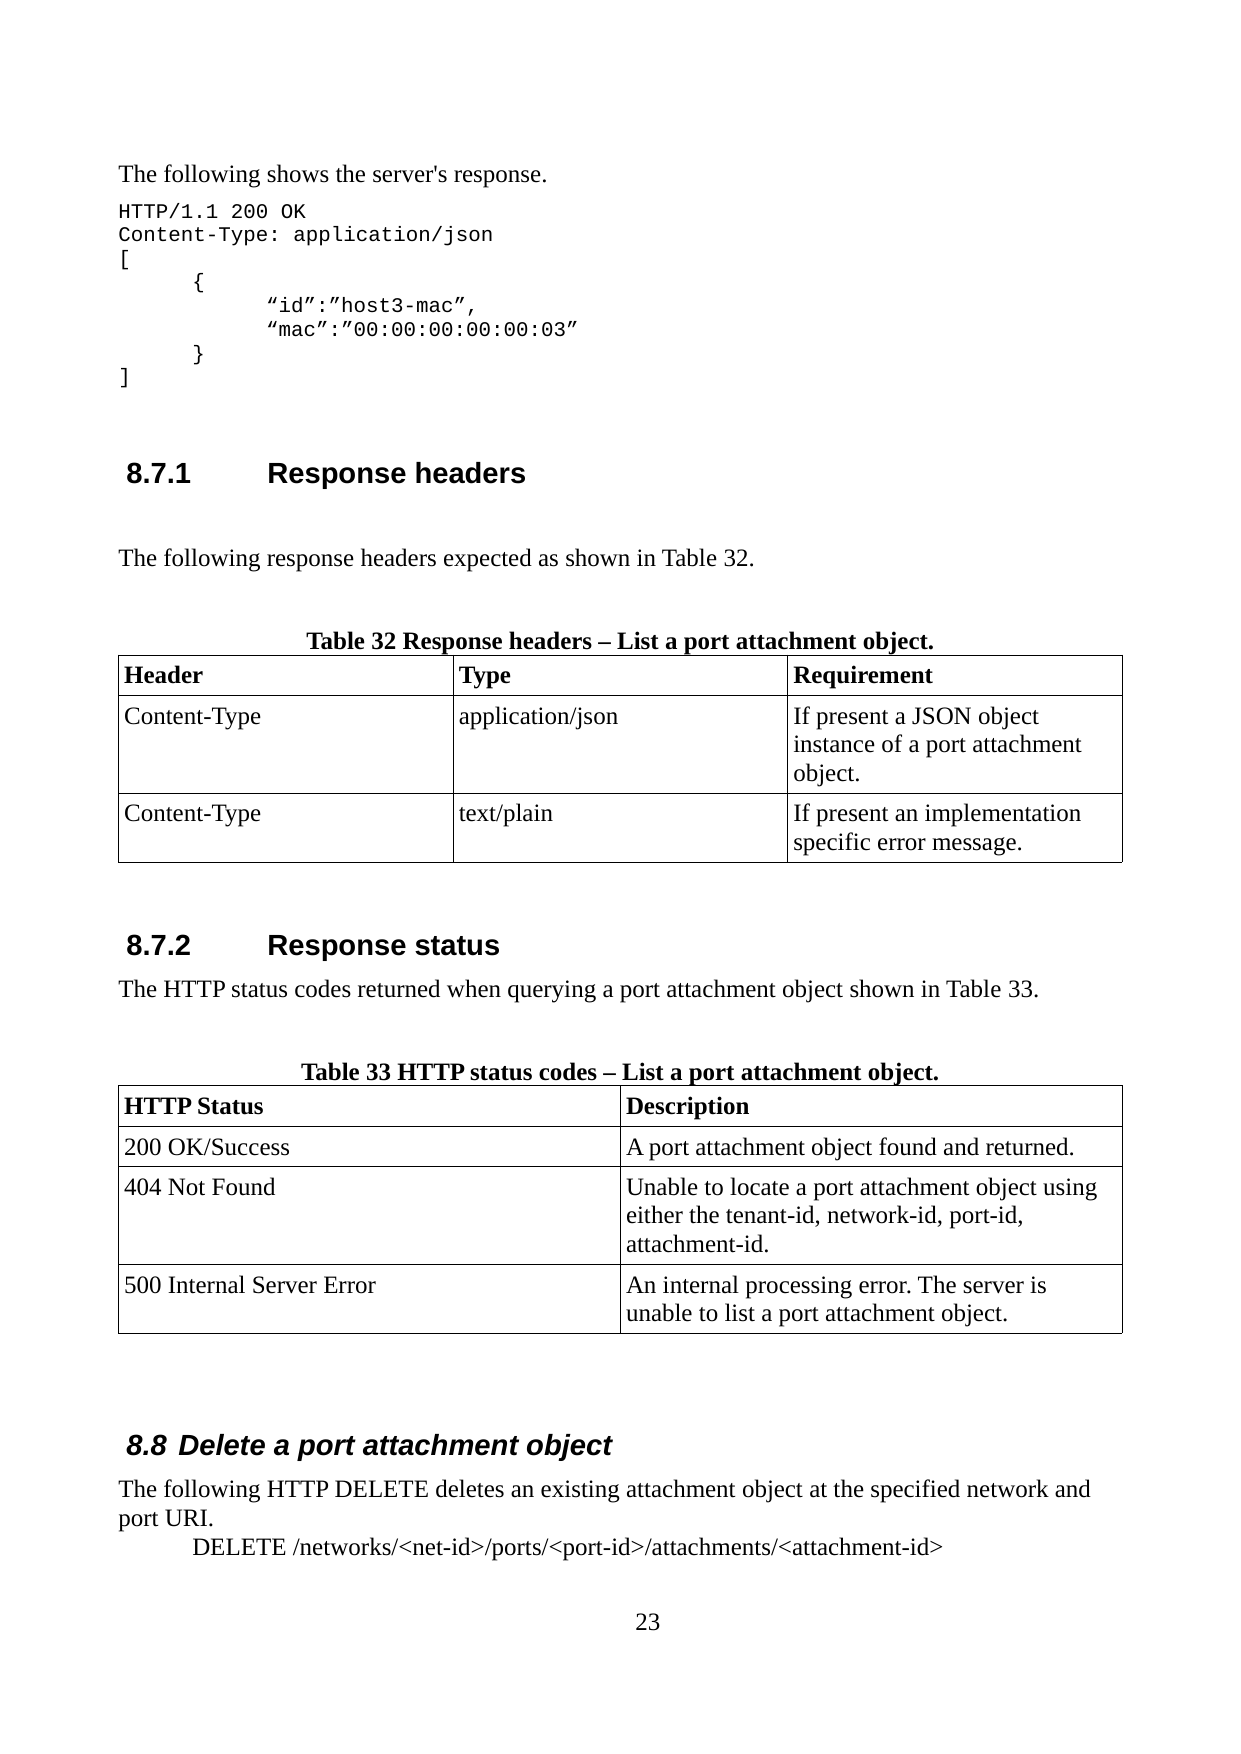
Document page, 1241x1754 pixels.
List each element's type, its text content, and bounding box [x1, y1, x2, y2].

subtitle Response headers [118, 456, 1122, 489]
text The following shows the server's response. [118, 159, 1122, 188]
text Content-Type: application/json [118, 224, 1122, 248]
table_cell 500 Internal Server Error [119, 1265, 620, 1333]
table_cell application/json [454, 696, 787, 793]
subtitle Table 33 HTTP status codes – List a port attachment object. [118, 1057, 1122, 1085]
table_cell A port attachment object found and returned. [621, 1127, 1122, 1166]
table_header Type [454, 656, 787, 695]
text } [192, 342, 1122, 366]
table_header Requirement [788, 656, 1122, 695]
text ] [118, 366, 1122, 390]
table_header Header [119, 656, 453, 695]
table_header HTTP Status [119, 1086, 620, 1126]
table_cell If present an implementation specific error message. [788, 794, 1122, 862]
table_cell text/plain [454, 794, 787, 862]
text The HTTP status codes returned when querying a port attachment object shown in Table 33. [118, 974, 1122, 1003]
subtitle Response status [118, 928, 1122, 962]
text HTTP/1.1 200 OK [118, 201, 1122, 224]
table_cell Unable to locate a port attachment object using either the tenant-id, network-id, port-id, attachment-id. [621, 1167, 1122, 1264]
text The following response headers expected as shown in Table 32. [118, 543, 1122, 572]
table_cell 200 OK/Success [119, 1127, 620, 1166]
text { [192, 272, 1122, 295]
table_cell If present a JSON object instance of a port attachment object. [788, 696, 1122, 793]
table_cell Content-Type [119, 696, 453, 793]
table_cell An internal processing error. The server is unable to list a port attachment object. [621, 1265, 1122, 1333]
table_cell Content-Type [119, 794, 453, 862]
text DELETE /networks/<net-id>/ports/<port-id>/attachments/<attachment-id> [192, 1532, 1122, 1560]
text “id”:”host3-mac”, [266, 295, 1122, 319]
subtitle Delete a port attachment object [118, 1428, 1122, 1462]
text [ [118, 248, 1122, 272]
subtitle Table 32 Response headers – List a port attachment object. [118, 626, 1122, 654]
table_header Description [621, 1086, 1122, 1126]
table_cell 404 Not Found [119, 1167, 620, 1264]
text “mac”:”00:00:00:00:00:03” [266, 319, 1122, 342]
text The following HTTP DELETE deletes an existing attachment object at the specified network and port URI. [118, 1474, 1122, 1532]
